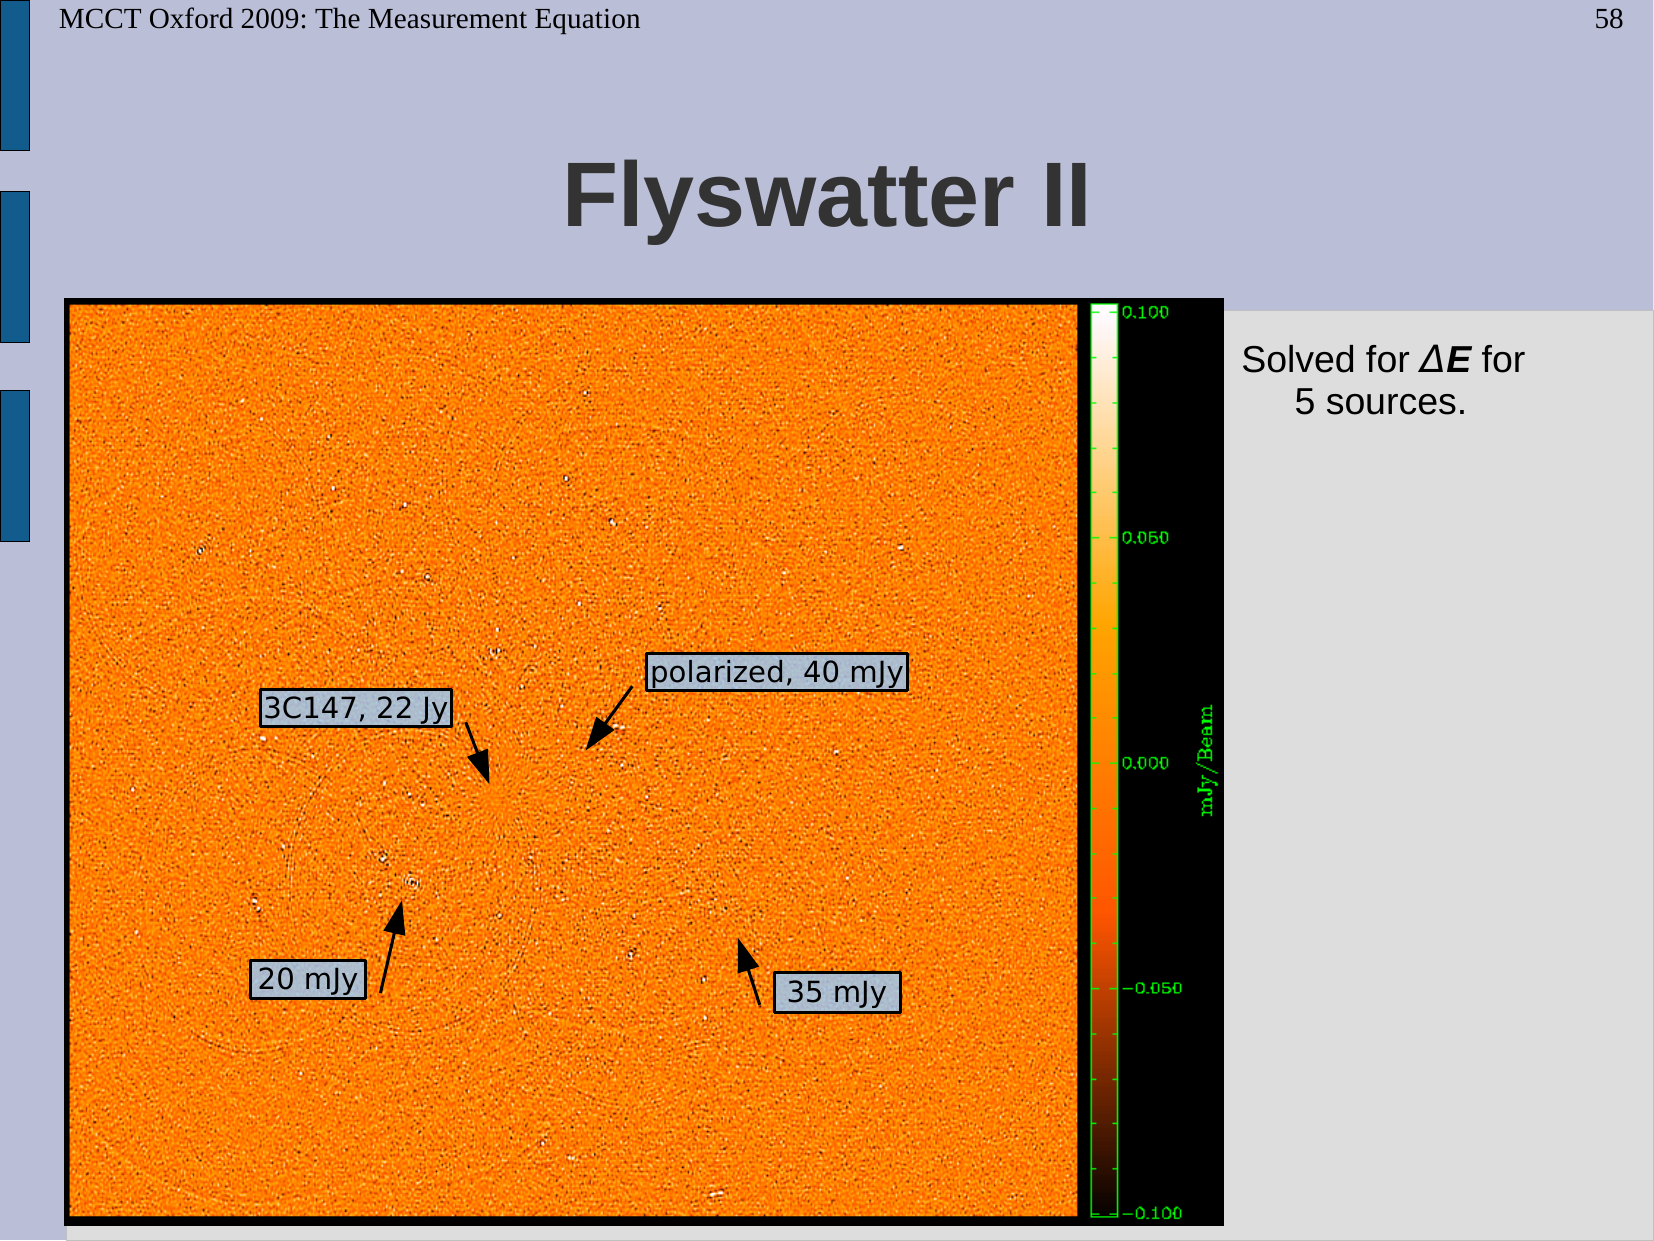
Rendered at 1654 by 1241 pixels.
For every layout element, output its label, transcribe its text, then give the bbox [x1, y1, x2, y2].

picture [64, 298, 1224, 1226]
text_box polarized, 40 mJy [647, 654, 907, 691]
list Solved for ΔE for 5 sources. [1223, 337, 1654, 1163]
title Flyswatter II [121, 91, 1534, 299]
text_box 35 mJy [774, 972, 900, 1013]
text_box 20 mJy [250, 960, 366, 998]
text_box 3C147, 22 Jy [261, 690, 451, 727]
